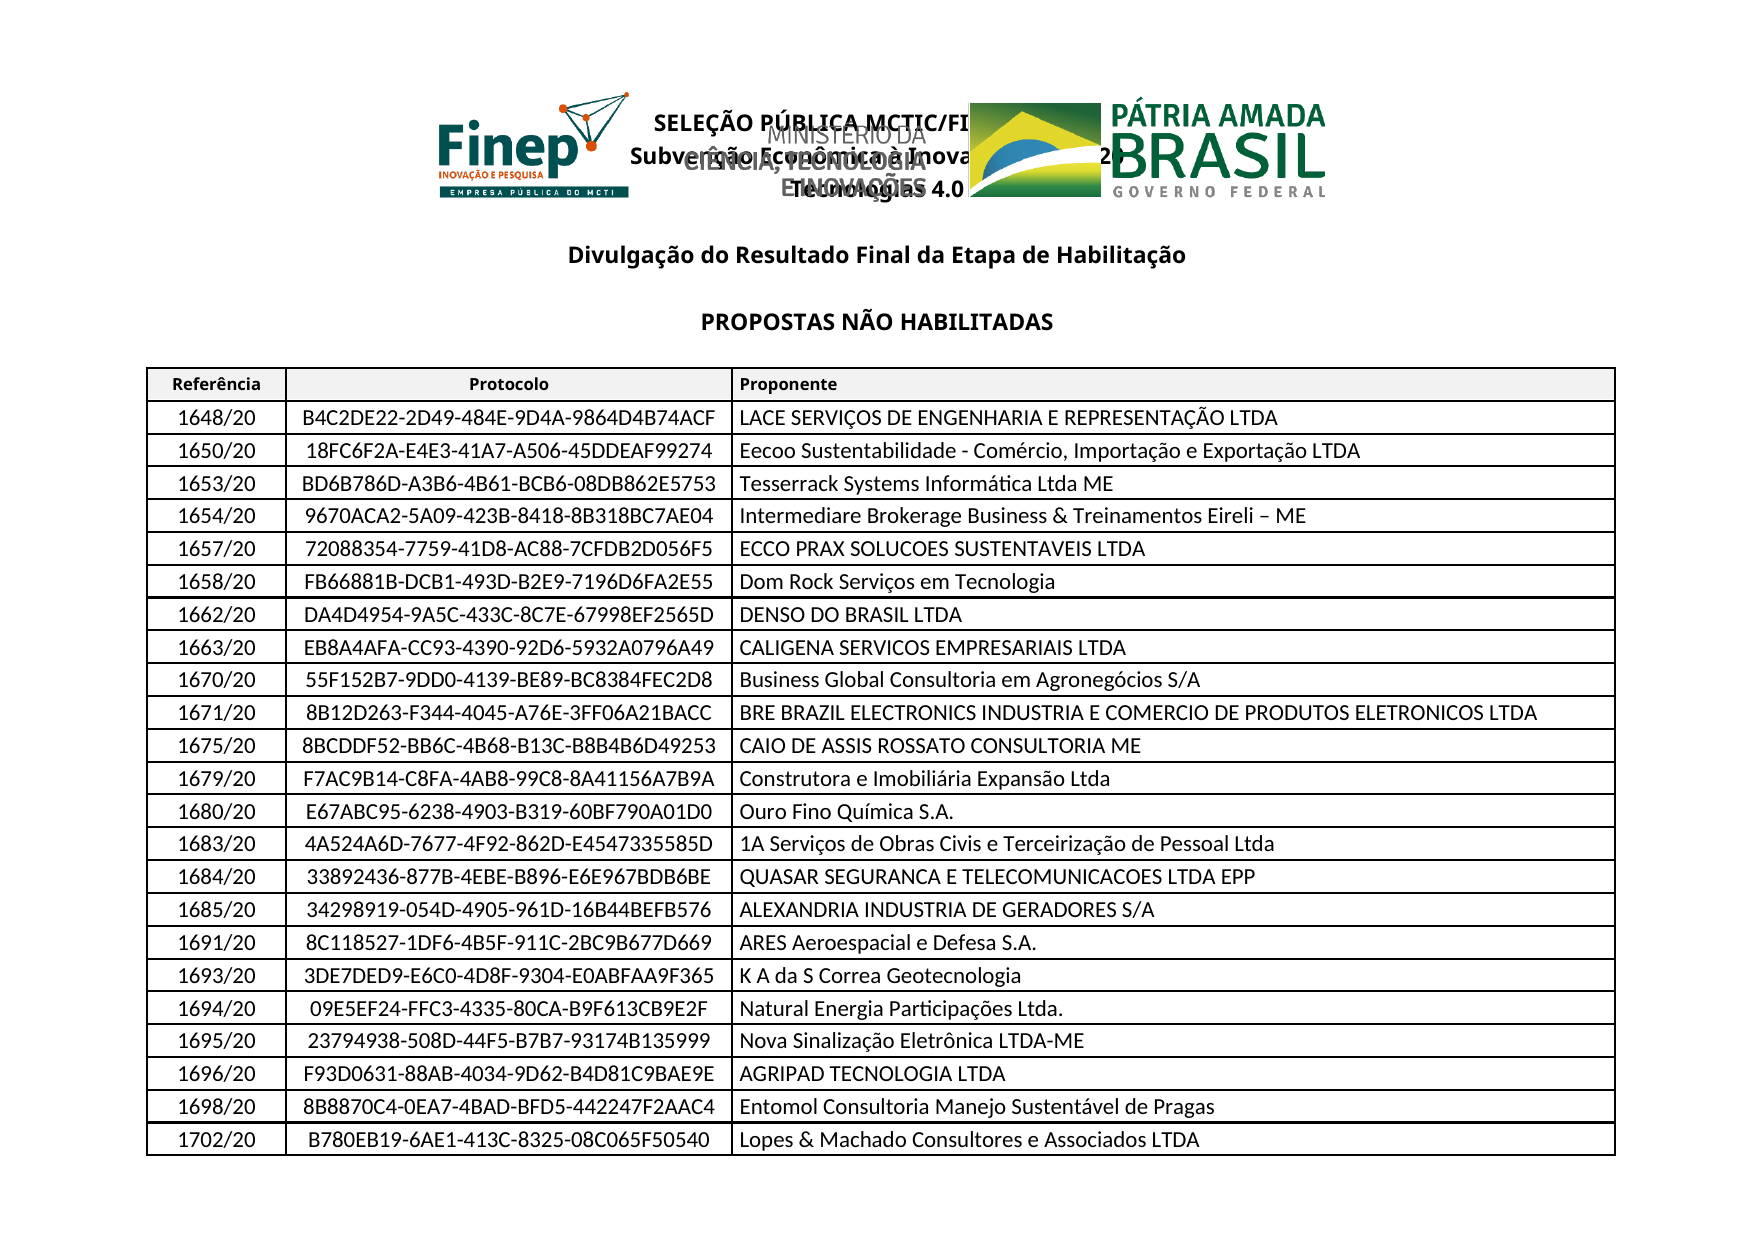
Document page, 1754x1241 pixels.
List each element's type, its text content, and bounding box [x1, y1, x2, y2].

table_cell 1684/20 [148, 861, 285, 892]
table_cell B4C2DE22-2D49-484E-9D4A-9864D4B74ACF [287, 402, 731, 432]
table_cell 55F152B7-9DD0-4139-BE89-BC8384FEC2D8 [287, 664, 731, 695]
table_cell B780EB19-6AE1-413C-8325-08C065F50540 [287, 1124, 731, 1154]
table_cell 1675/20 [148, 730, 285, 761]
table_cell 1A Serviços de Obras Civis e Terceirização de Pessoal Ltda [733, 828, 1614, 859]
table_cell 23794938-508D-44F5-B7B7-93174B135999 [287, 1025, 731, 1056]
table_cell 1657/20 [148, 533, 285, 564]
table_cell 1658/20 [148, 566, 285, 596]
table_cell CALIGENA SERVICOS EMPRESARIAIS LTDA [733, 631, 1614, 662]
table_cell 1683/20 [148, 828, 285, 859]
table_cell Construtora e Imobiliária Expansão Ltda [733, 763, 1614, 793]
table_cell 1648/20 [148, 402, 285, 432]
table_cell 8B12D263-F344-4045-A76E-3FF06A21BACC [287, 697, 731, 728]
table_cell 8BCDDF52-BB6C-4B68-B13C-B8B4B6D49253 [287, 730, 731, 761]
table_header Referência [148, 369, 285, 399]
table_cell QUASAR SEGURANCA E TELECOMUNICACOES LTDA EPP [733, 861, 1614, 892]
table_cell Lopes & Machado Consultores e Associados LTDA [733, 1124, 1614, 1154]
table_cell ALEXANDRIA INDUSTRIA DE GERADORES S/A [733, 894, 1614, 924]
table_cell 09E5EF24-FFC3-4335-80CA-B9F613CB9E2F [287, 992, 731, 1023]
table_cell 1702/20 [148, 1124, 285, 1154]
table_cell 1650/20 [148, 435, 285, 465]
table_cell 72088354-7759-41D8-AC88-7CFDB2D056F5 [287, 533, 731, 564]
table_cell 1693/20 [148, 960, 285, 990]
table_header Protocolo [287, 369, 731, 399]
table_cell 1653/20 [148, 467, 285, 498]
table_cell K A da S Correa Geotecnologia [733, 960, 1614, 990]
table_cell Entomol Consultoria Manejo Sustentável de Pragas [733, 1091, 1614, 1121]
table_cell 1662/20 [148, 599, 285, 629]
table_cell Business Global Consultoria em Agronegócios S/A [733, 664, 1614, 695]
table_cell 1691/20 [148, 927, 285, 957]
table_cell Natural Energia Participações Ltda. [733, 992, 1614, 1023]
table_cell 3DE7DED9-E6C0-4D8F-9304-E0ABFAA9F365 [287, 960, 731, 990]
table_cell 1685/20 [148, 894, 285, 924]
table_cell 1680/20 [148, 795, 285, 826]
table_cell 9670ACA2-5A09-423B-8418-8B318BC7AE04 [287, 500, 731, 531]
table_cell ECCO PRAX SOLUCOES SUSTENTAVEIS LTDA [733, 533, 1614, 564]
table_cell 1663/20 [148, 631, 285, 662]
table_cell 1654/20 [148, 500, 285, 531]
table_cell Ouro Fino Química S.A. [733, 795, 1614, 826]
table_cell Intermediare Brokerage Business & Treinamentos Eireli – ME [733, 500, 1614, 531]
table_cell 1679/20 [148, 763, 285, 793]
table_cell DA4D4954-9A5C-433C-8C7E-67998EF2565D [287, 599, 731, 629]
table_cell EB8A4AFA-CC93-4390-92D6-5932A0796A49 [287, 631, 731, 662]
table_cell CAIO DE ASSIS ROSSATO CONSULTORIA ME [733, 730, 1614, 761]
table_cell 1696/20 [148, 1058, 285, 1089]
table_cell Eecoo Sustentabilidade - Comércio, Importação e Exportação LTDA [733, 435, 1614, 465]
table_cell FB66881B-DCB1-493D-B2E9-7196D6FA2E55 [287, 566, 731, 596]
table_cell Nova Sinalização Eletrônica LTDA-ME [733, 1025, 1614, 1056]
table_cell 1671/20 [148, 697, 285, 728]
table_cell 1694/20 [148, 992, 285, 1023]
table_cell BD6B786D-A3B6-4B61-BCB6-08DB862E5753 [287, 467, 731, 498]
table_cell 8C118527-1DF6-4B5F-911C-2BC9B677D669 [287, 927, 731, 957]
table_cell LACE SERVIÇOS DE ENGENHARIA E REPRESENTAÇÃO LTDA [733, 402, 1614, 432]
table_cell Dom Rock Serviços em Tecnologia [733, 566, 1614, 596]
table_cell DENSO DO BRASIL LTDA [733, 599, 1614, 629]
table_cell ARES Aeroespacial e Defesa S.A. [733, 927, 1614, 957]
table_cell F7AC9B14-C8FA-4AB8-99C8-8A41156A7B9A [287, 763, 731, 793]
table_cell E67ABC95-6238-4903-B319-60BF790A01D0 [287, 795, 731, 826]
table_cell AGRIPAD TECNOLOGIA LTDA [733, 1058, 1614, 1089]
table_cell 1670/20 [148, 664, 285, 695]
table_cell F93D0631-88AB-4034-9D62-B4D81C9BAE9E [287, 1058, 731, 1089]
table_cell 34298919-054D-4905-961D-16B44BEFB576 [287, 894, 731, 924]
table_cell 33892436-877B-4EBE-B896-E6E967BDB6BE [287, 861, 731, 892]
table_header Proponente [733, 369, 1614, 399]
table_cell BRE BRAZIL ELECTRONICS INDUSTRIA E COMERCIO DE PRODUTOS ELETRONICOS LTDA [733, 697, 1614, 728]
table_cell 1695/20 [148, 1025, 285, 1056]
table_cell 18FC6F2A-E4E3-41A7-A506-45DDEAF99274 [287, 435, 731, 465]
table_cell 4A524A6D-7677-4F92-862D-E4547335585D [287, 828, 731, 859]
table_cell Tesserrack Systems Informática Ltda ME [733, 467, 1614, 498]
table_cell 8B8870C4-0EA7-4BAD-BFD5-442247F2AAC4 [287, 1091, 731, 1121]
table_cell 1698/20 [148, 1091, 285, 1121]
